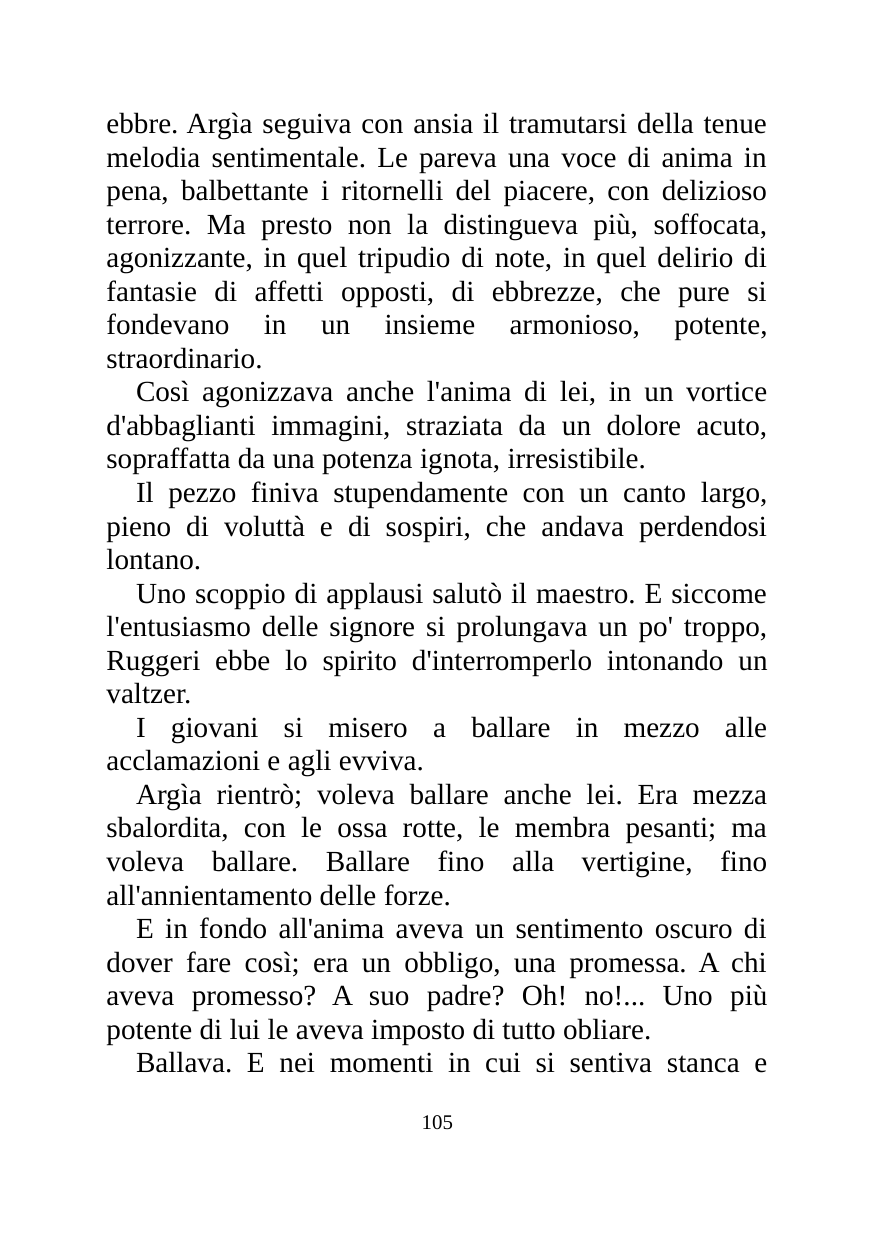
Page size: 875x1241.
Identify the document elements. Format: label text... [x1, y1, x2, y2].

text Così agonizzava anche l'anima di lei, in un vortice d'abbaglianti immagini, straziata da un dolore acuto, sopraffatta da una potenza ignota, irresistibile. [106, 374, 768, 475]
text Il pezzo finiva stupendamente con un canto largo, pieno di voluttà e di sospiri, che andava perdendosi lontano. [106, 475, 768, 576]
text I giovani si misero a ballare in mezzo alle acclamazioni e agli evviva. [106, 710, 768, 777]
text E in fondo all'anima aveva un sentimento oscuro di dover fare così; era un obbligo, una promessa. A chi aveva promesso? A suo padre? Oh! no!... Uno più potente di lui le aveva imposto di tutto obliare. [106, 911, 768, 1045]
text Uno scoppio di applausi salutò il maestro. E siccome l'entusiasmo delle signore si prolungava un po' troppo, Ruggeri ebbe lo spirito d'interromperlo intonando un valtzer. [106, 576, 768, 710]
text ebbre. Argìa seguiva con ansia il tramutarsi della tenue melodia sentimentale. Le pareva una voce di anima in pena, balbettante i ritornelli del piacere, con delizioso terrore. Ma presto non la distingueva più, soffocata, agonizzante, in quel tripudio di note, in quel delirio di fantasie di affetti opposti, di ebbrezze, che pure si fondevano in un insieme armonioso, potente, straordinario. [106, 106, 768, 374]
text Ballava. E nei momenti in cui si sentiva stanca e [106, 1045, 768, 1079]
text Argìa rientrò; voleva ballare anche lei. Era mezza sbalordita, con le ossa rotte, le membra pesanti; ma voleva ballare. Ballare fino alla vertigine, fino all'annientamento delle forze. [106, 777, 768, 911]
